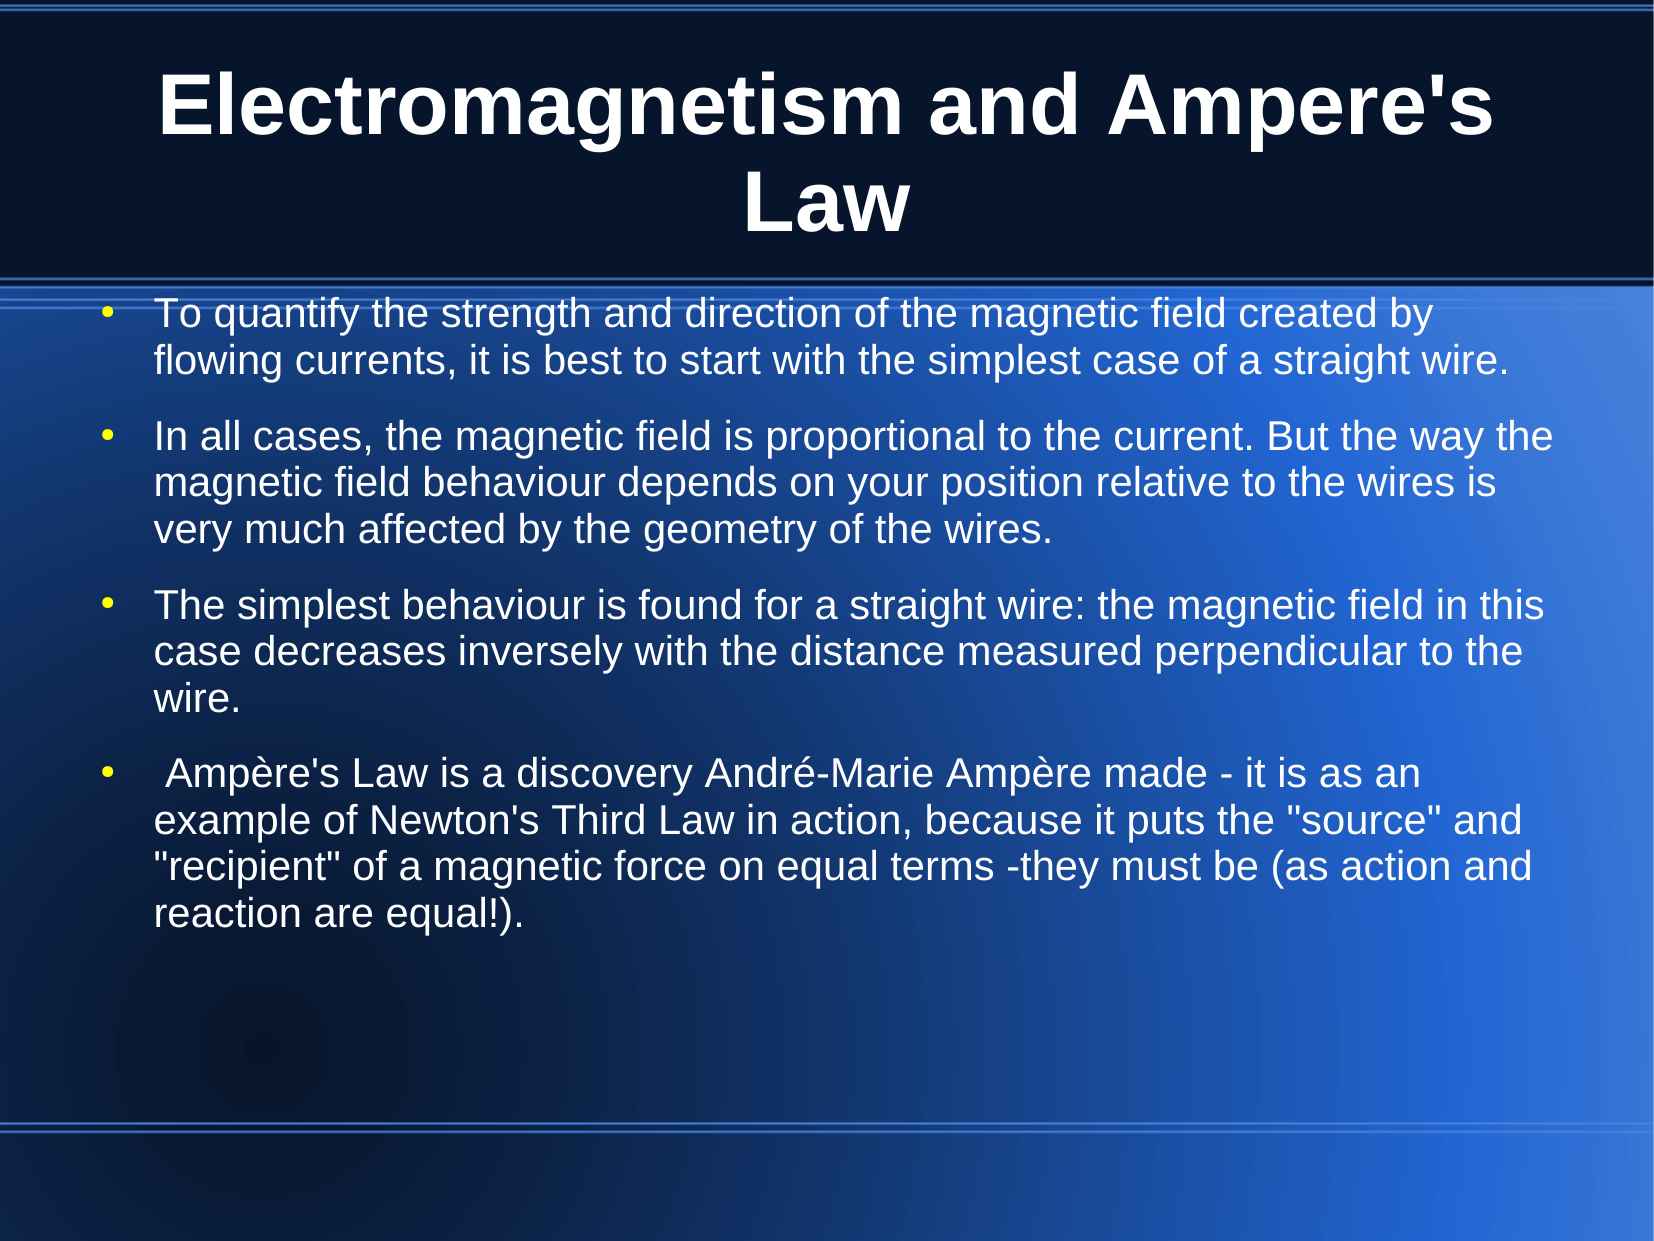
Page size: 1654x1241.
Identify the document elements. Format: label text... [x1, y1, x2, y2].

picture [0, 0, 1654, 1241]
list To quantify the strength and direction of the magnetic field created by flowing currents, it is best to start with the simplest case of a straight wire. In all cases, the magnetic field is proportional to the current. But the way the magnetic field behaviour depends on your position relative to the wires is very much affected by the geometry of the wires. The simplest behaviour is found for a straight wire: the magnetic field in this case decreases inversely with the distance measured perpendicular to the wire. Ampère's Law is a discovery André-Marie Ampère made - it is as an example of Newton's Third Law in action, because it puts the "source" and "recipient" of a magnetic force on equal terms -they must be (as action and reaction are equal!). [82, 290, 1571, 1109]
title Electromagnetism and Ampere's Law [82, 49, 1571, 257]
